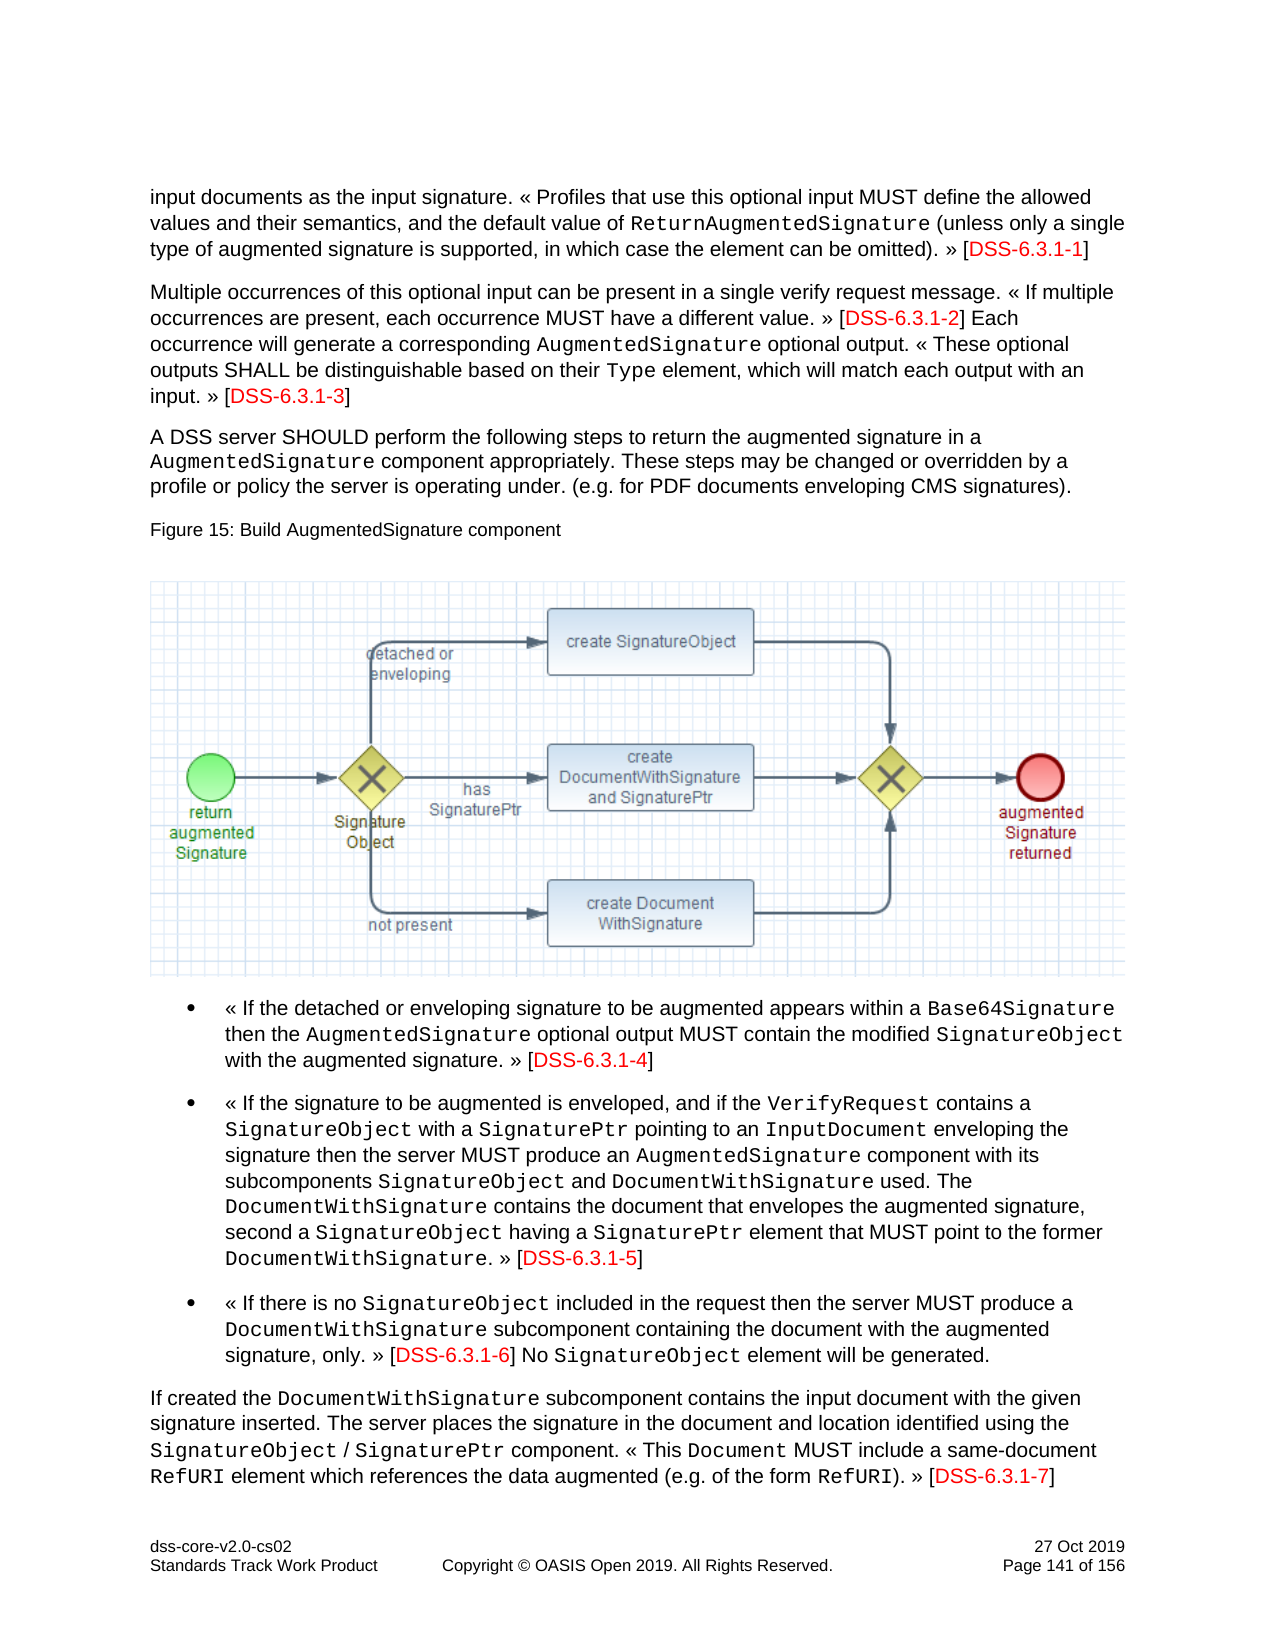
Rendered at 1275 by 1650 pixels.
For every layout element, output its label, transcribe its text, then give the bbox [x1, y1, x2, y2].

list « If the detached or enveloping signature to be augmented appears within a Base64Signature then the AugmentedSignature optional output MUST contain the modified SignatureObject with the augmented signature. » [DSS-6.3.1-4] [187, 993, 1125, 1072]
text Figure 15: Build AugmentedSignature component [150, 519, 1125, 541]
list « If there is no SignatureObject included in the request then the server MUST produce a DocumentWithSignature subcomponent containing the document with the augmented signature, only. » [DSS-6.3.1-6] No SignatureObject element will be generated. [187, 1288, 1125, 1369]
text input documents as the input signature. « Profiles that use this optional input MUST define the allowed values and their semantics, and the default value of ReturnAugmentedSignature (unless only a single type of augmented signature is supported, in which case the element can be omitted). » [DSS-6.3.1-1] [150, 182, 1125, 261]
text If created the DocumentWithSignature subcomponent contains the input document with the given signature inserted. The server places the signature in the document and location identified using the SignatureObject / SignaturePtr component. « This Document MUST include a same-document RefURI element which references the data augmented (e.g. of the form RefURI). » [DSS-6.3.1-7] [150, 1385, 1125, 1489]
list « If the signature to be augmented is enveloped, and if the VerifyRequest contains a SignatureObject with a SignaturePtr pointing to an InputDocument enveloping the signature then the server MUST produce an AugmentedSignature component with its subcomponents SignatureObject and DocumentWithSignature used. The DocumentWithSignature contains the document that envelopes the augmented signature, second a SignatureObject having a SignaturePtr element that MUST point to the former DocumentWithSignature. » [DSS-6.3.1-5] [187, 1088, 1125, 1272]
text Multiple occurrences of this optional input can be present in a single verify request message. « If multiple occurrences are present, each occurrence MUST have a different value. » [DSS-6.3.1-2] Each occurrence will generate a corresponding AugmentedSignature optional output. « These optional outputs SHALL be distinguishable based on their Type element, which will match each output with an input. » [DSS-6.3.1-3] [150, 277, 1125, 408]
text A DSS server SHOULD perform the following steps to return the augmented signature in a AugmentedSignature component appropriately. These steps may be changed or overridden by a profile or policy the server is operating under. (e.g. for PDF documents enveloping CMS signatures). [150, 424, 1125, 498]
